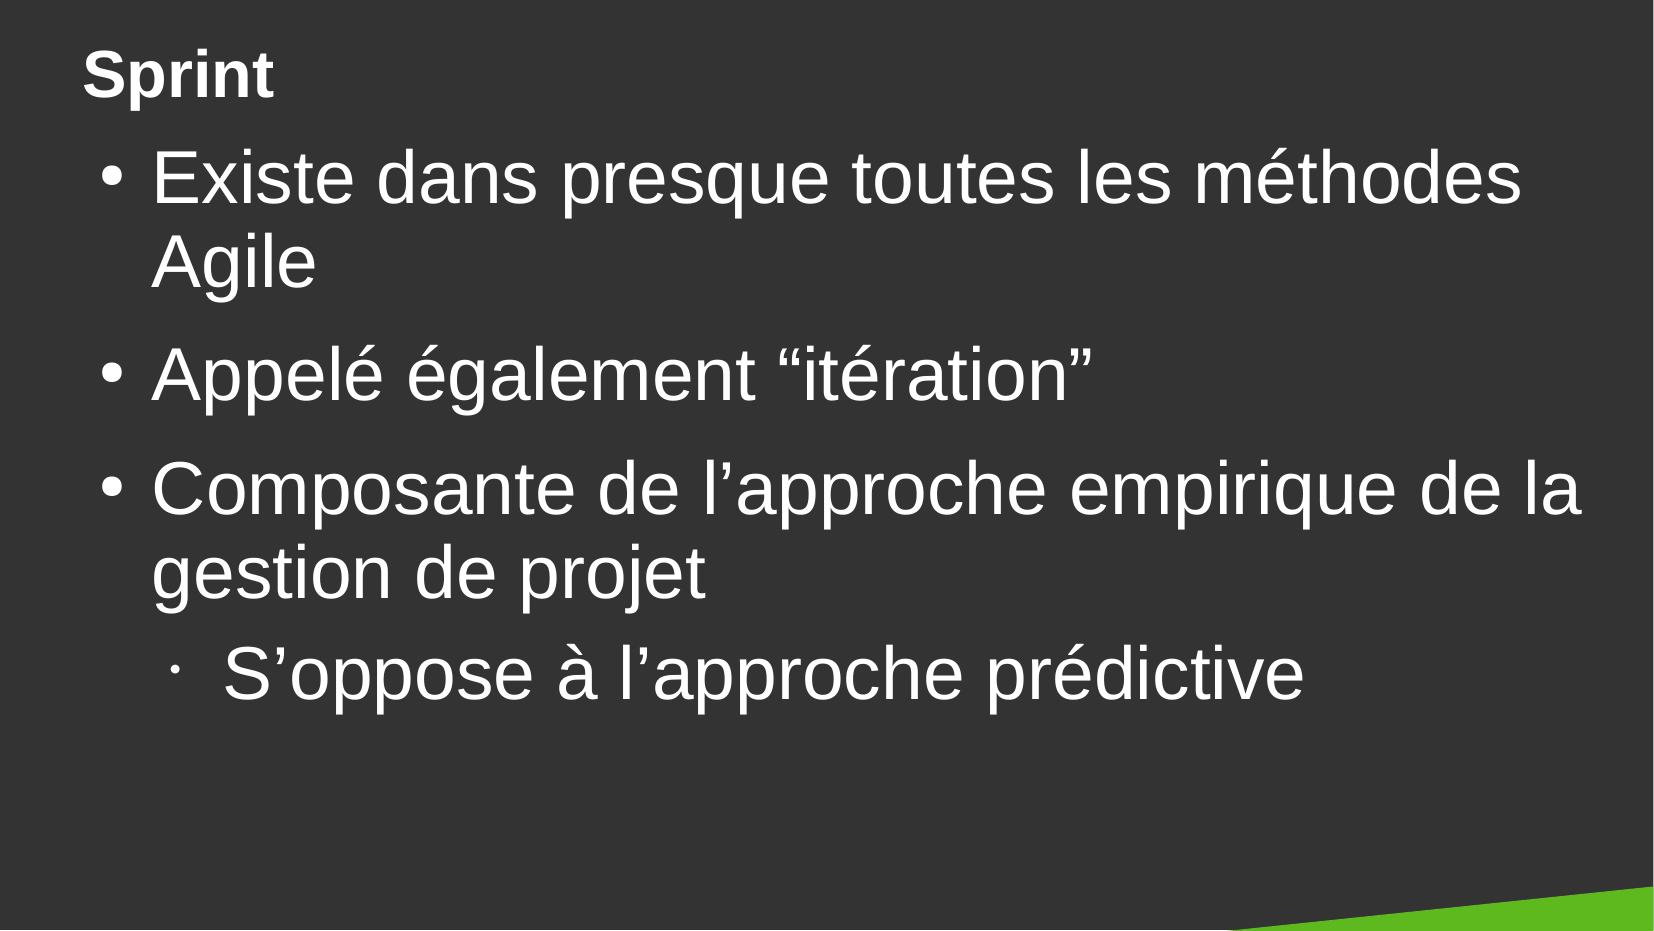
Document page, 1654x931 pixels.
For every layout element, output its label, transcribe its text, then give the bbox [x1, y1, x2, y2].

list Existe dans presque toutes les méthodes Agile Appelé également “itération” Composante de l’approche empirique de la gestion de projet S’oppose à l’approche prédictive [80, 135, 1620, 768]
text_box [1225, 886, 1654, 931]
title Sprint [82, 37, 1571, 122]
